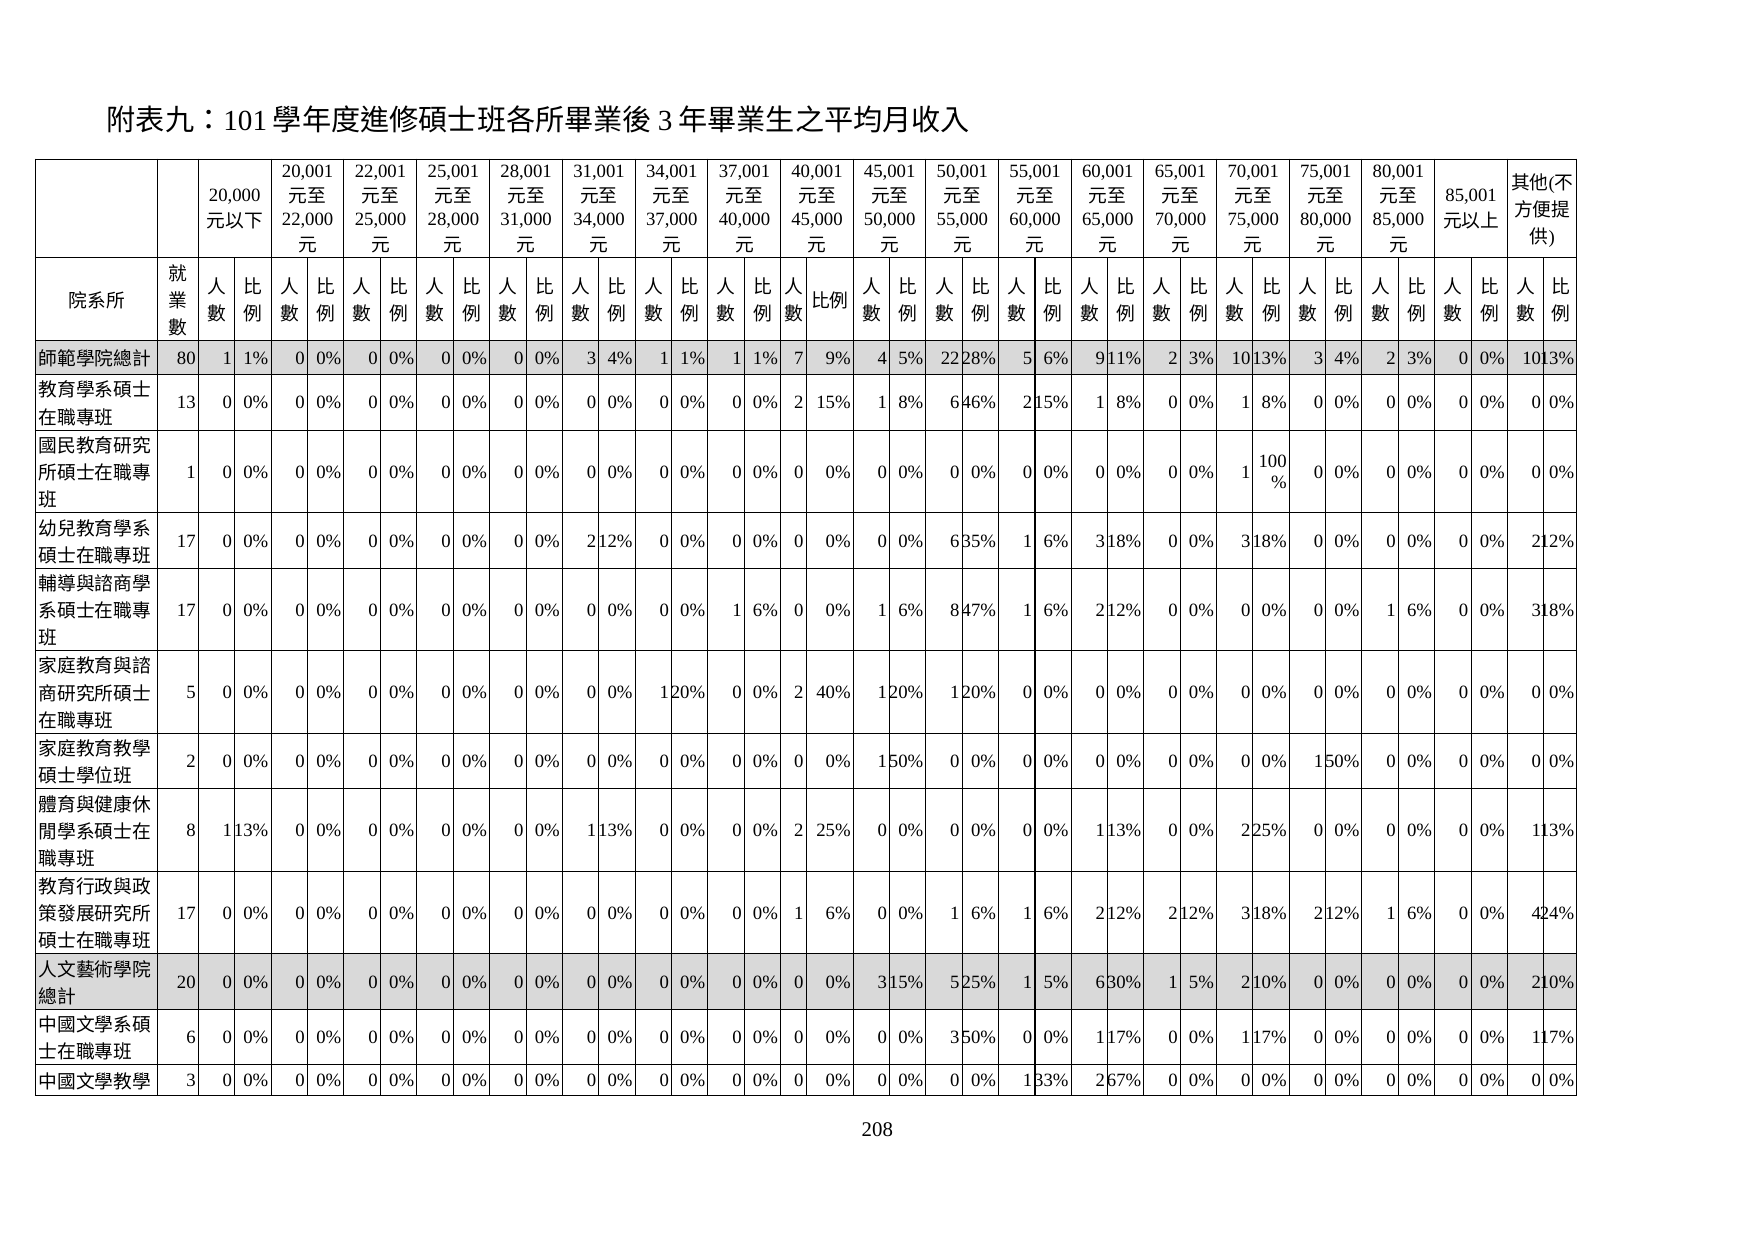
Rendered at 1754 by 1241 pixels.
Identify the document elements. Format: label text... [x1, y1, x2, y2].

table_cell 0% [1036, 734, 1071, 788]
table_cell 0 [708, 1010, 744, 1064]
table_cell 比例 [1036, 258, 1071, 340]
table_cell 15% [807, 375, 853, 429]
table_cell 0 [344, 1065, 380, 1095]
table_cell 13 [158, 375, 198, 429]
table_cell 0% [381, 789, 416, 871]
table_cell 0 [563, 1065, 598, 1095]
table_header 25,001元至 28,000元 [417, 160, 489, 257]
table_cell 1 [563, 789, 598, 871]
table_cell 0 [272, 954, 307, 1009]
table_cell 0 [344, 375, 380, 429]
table_header 其他(不方便提供) [1508, 160, 1576, 257]
table_cell 0% [599, 1065, 635, 1095]
table_cell 人數 [1144, 258, 1180, 340]
table_cell 2 [1144, 872, 1180, 953]
table_cell 2 [1508, 954, 1543, 1009]
table_cell 0 [1072, 431, 1107, 512]
table_cell 0 [199, 1065, 234, 1095]
table_cell 0% [1181, 1065, 1216, 1095]
table_cell 0 [1362, 1010, 1398, 1064]
table_cell 0 [1362, 734, 1398, 788]
table_header 31,001元至 34,000元 [563, 160, 635, 257]
table_cell 人數 [708, 258, 744, 340]
table_cell 0% [1326, 375, 1361, 429]
table_cell 3 [926, 1010, 962, 1064]
table_cell 8% [1108, 375, 1143, 429]
table_cell 5 [926, 954, 962, 1009]
table_cell 0 [1435, 569, 1471, 650]
table_cell 0% [308, 341, 343, 374]
table_cell 0 [1144, 651, 1180, 733]
table_cell 0 [344, 734, 380, 788]
table_cell 0% [672, 431, 707, 512]
table_cell 2 [781, 651, 806, 733]
table_cell 0% [1544, 1065, 1576, 1095]
table_cell 0 [999, 1010, 1034, 1064]
table_cell 0 [417, 872, 453, 953]
table_cell 0 [1362, 431, 1398, 512]
table_cell 0% [235, 954, 271, 1009]
table_cell 0 [417, 1010, 453, 1064]
table_cell 0% [1399, 431, 1434, 512]
table_cell 0 [417, 513, 453, 567]
table_cell 0% [308, 734, 343, 788]
table_cell 比例 [599, 258, 635, 340]
table_cell 人數 [999, 258, 1034, 340]
table_cell 5% [1036, 954, 1071, 1009]
table_cell 0% [381, 651, 416, 733]
table_cell 0% [381, 341, 416, 374]
table_cell 4 [854, 341, 889, 374]
table_cell 0% [1544, 431, 1576, 512]
table_cell 0 [1508, 431, 1543, 512]
table_cell 0 [708, 1065, 744, 1095]
table_cell 0% [672, 569, 707, 650]
table_cell 0 [708, 651, 744, 733]
table_cell 0 [417, 734, 453, 788]
table_cell 0% [745, 954, 780, 1009]
table_cell 0% [1472, 375, 1507, 429]
table_cell 0% [1326, 954, 1361, 1009]
table_cell 0 [999, 789, 1034, 871]
table_cell 0% [1181, 789, 1216, 871]
table_cell 0 [854, 872, 889, 953]
table_cell 40% [807, 651, 853, 733]
table_cell 0% [1399, 513, 1434, 567]
table_cell 0 [1435, 375, 1471, 429]
table_cell 0 [344, 954, 380, 1009]
table_cell 13% [1108, 789, 1143, 871]
table_cell 0% [807, 954, 853, 1009]
table_cell 6% [1399, 872, 1434, 953]
table_cell 0 [272, 789, 307, 871]
table_cell 1 [158, 431, 198, 512]
table_cell 比例 [1108, 258, 1143, 340]
table_cell 0 [490, 651, 526, 733]
table_cell 30% [1108, 954, 1143, 1009]
table_cell 中國文學教學 [36, 1065, 157, 1095]
table_cell 10 [1217, 341, 1252, 374]
table_header 20,001元至 22,000元 [272, 160, 343, 257]
table_cell 0 [417, 431, 453, 512]
table_cell 0 [1435, 954, 1471, 1009]
table_cell 0% [1181, 375, 1216, 429]
table_cell 0% [1253, 651, 1289, 733]
table_cell 0% [235, 375, 271, 429]
table_cell 0 [563, 954, 598, 1009]
table_cell 1 [1362, 872, 1398, 953]
table_cell 25% [807, 789, 853, 871]
table_header 28,001元至 31,000元 [490, 160, 562, 257]
table_cell 6% [1036, 872, 1071, 953]
table_cell 0 [490, 375, 526, 429]
table_cell 2 [563, 513, 598, 567]
table_cell 0 [1144, 513, 1180, 567]
table_cell 17% [1108, 1010, 1143, 1064]
table_cell 0 [1144, 734, 1180, 788]
table_cell 院系所 [36, 258, 157, 340]
table_cell 0% [1544, 375, 1576, 429]
table_cell 比例 [672, 258, 707, 340]
table_cell 4 [1508, 872, 1543, 953]
table_cell 22 [926, 341, 962, 374]
table_cell 5 [158, 651, 198, 733]
table_cell 0% [599, 431, 635, 512]
table_cell 0% [890, 431, 925, 512]
table_cell 1 [999, 1065, 1034, 1095]
table_cell 0% [527, 375, 562, 429]
table_cell 12% [1108, 872, 1143, 953]
table_header 70,001元至 75,000元 [1217, 160, 1289, 257]
table_cell 7 [781, 341, 806, 374]
table_cell 50% [890, 734, 925, 788]
table_cell 比例 [807, 258, 853, 340]
table_cell 0 [1362, 651, 1398, 733]
table_header 37,001元至 40,000元 [708, 160, 780, 257]
table_cell 比例 [890, 258, 925, 340]
table_cell 0% [381, 569, 416, 650]
table_cell 13% [1253, 341, 1289, 374]
table_cell 0% [235, 513, 271, 567]
table_cell 2 [1290, 872, 1325, 953]
table_cell 人數 [417, 258, 453, 340]
table_cell 0% [454, 734, 489, 788]
table_cell 0 [490, 1065, 526, 1095]
table_cell 人數 [926, 258, 962, 340]
table_cell 2 [1144, 341, 1180, 374]
table_cell 1 [854, 734, 889, 788]
table_cell 0 [1290, 375, 1325, 429]
table_cell 6% [963, 872, 998, 953]
table_cell 0% [381, 734, 416, 788]
table_cell 0% [963, 431, 998, 512]
table_header 55,001元至 60,000元 [999, 160, 1071, 257]
table_cell 6 [158, 1010, 198, 1064]
table_cell 0% [1472, 872, 1507, 953]
table_cell 0 [1290, 513, 1325, 567]
table_cell 50% [963, 1010, 998, 1064]
table_cell 1 [708, 341, 744, 374]
table_cell 2 [1072, 872, 1107, 953]
table_cell 0% [672, 789, 707, 871]
table_cell 25% [1253, 789, 1289, 871]
table_cell 1 [999, 872, 1034, 953]
table_cell 0% [963, 789, 998, 871]
table_cell 0 [999, 651, 1034, 733]
table_header 60,001元至 65,000元 [1072, 160, 1143, 257]
table_cell 人數 [199, 258, 234, 340]
table_cell 0 [781, 431, 806, 512]
table_cell 0 [1362, 513, 1398, 567]
table_cell 0 [417, 789, 453, 871]
table_cell 0% [1472, 1065, 1507, 1095]
table_cell 0 [636, 513, 671, 567]
table_cell 0% [807, 1010, 853, 1064]
table_cell 0% [599, 375, 635, 429]
table_cell 0% [1326, 651, 1361, 733]
table_cell 6% [745, 569, 780, 650]
table_cell 18% [1253, 872, 1289, 953]
table_cell 0 [636, 569, 671, 650]
table_cell 0 [926, 1065, 962, 1095]
table_cell 0 [1362, 954, 1398, 1009]
table_cell 0% [1399, 1065, 1434, 1095]
table_cell 0% [527, 513, 562, 567]
table_cell 35% [963, 513, 998, 567]
table_cell 2 [1362, 341, 1398, 374]
table_cell 0% [308, 431, 343, 512]
table_cell 0 [490, 734, 526, 788]
table_cell 3 [1217, 872, 1252, 953]
table_cell 比例 [1326, 258, 1361, 340]
table_cell 1 [1508, 1010, 1543, 1064]
table_cell 0 [1435, 431, 1471, 512]
table_cell 0 [1290, 569, 1325, 650]
table_cell 0% [890, 513, 925, 567]
table_cell 0 [854, 431, 889, 512]
table_cell 0 [1435, 513, 1471, 567]
table_cell 0% [308, 872, 343, 953]
table_cell 0% [454, 569, 489, 650]
table_cell 0% [454, 1010, 489, 1064]
table_cell 0% [672, 513, 707, 567]
table_cell 0 [1290, 431, 1325, 512]
table_cell 0 [272, 1010, 307, 1064]
table_cell 0% [890, 872, 925, 953]
table_cell 0 [781, 954, 806, 1009]
table_header 85,001元以上 [1435, 160, 1507, 257]
table_cell 12% [1108, 569, 1143, 650]
table_cell 0 [1217, 734, 1252, 788]
table_cell 0 [636, 375, 671, 429]
table_cell 6% [890, 569, 925, 650]
table_cell 15% [890, 954, 925, 1009]
table_cell 0 [708, 513, 744, 567]
table_cell 人數 [344, 258, 380, 340]
table_cell 8 [158, 789, 198, 871]
table_cell 4% [599, 341, 635, 374]
table_cell 0% [1399, 954, 1434, 1009]
table_cell 9% [807, 341, 853, 374]
table_cell 輔導與諮商學系碩士在職專班 [36, 569, 157, 650]
table_header 20,000元以下 [199, 160, 271, 257]
table_cell 20% [672, 651, 707, 733]
table_cell 0 [1290, 789, 1325, 871]
table_cell 0% [1326, 1065, 1361, 1095]
table_cell 67% [1108, 1065, 1143, 1095]
table_cell 0 [1508, 734, 1543, 788]
table_cell 0% [672, 1010, 707, 1064]
table_cell 0 [1144, 431, 1180, 512]
table_cell 0% [599, 734, 635, 788]
table_cell 0% [807, 1065, 853, 1095]
table_cell 0 [1435, 1010, 1471, 1064]
table_cell 1% [745, 341, 780, 374]
table_cell 1 [999, 569, 1034, 650]
table_cell 8 [926, 569, 962, 650]
table_cell 0% [1544, 734, 1576, 788]
table_cell 0 [708, 954, 744, 1009]
table_cell 13% [235, 789, 271, 871]
table_cell 0% [1181, 569, 1216, 650]
table_cell 0 [344, 789, 380, 871]
table_cell 0 [1508, 651, 1543, 733]
table_cell 0% [1472, 569, 1507, 650]
table_cell 0% [308, 375, 343, 429]
table_cell 5 [999, 341, 1034, 374]
table_cell 0% [527, 1010, 562, 1064]
table_cell 0 [1435, 651, 1471, 733]
table_cell 0% [381, 375, 416, 429]
table_cell 20% [890, 651, 925, 733]
table_cell 5% [890, 341, 925, 374]
table_cell 比例 [1544, 258, 1576, 340]
table_cell 0% [745, 1010, 780, 1064]
table_cell 25% [963, 954, 998, 1009]
table_cell 0% [1181, 431, 1216, 512]
table_cell 0 [636, 789, 671, 871]
table_cell 0 [854, 789, 889, 871]
table_cell 0% [527, 341, 562, 374]
table_cell 0% [745, 734, 780, 788]
table_cell 1 [199, 341, 234, 374]
table_cell 0 [854, 1065, 889, 1095]
table_cell 10 [1508, 341, 1543, 374]
table_cell 0% [672, 734, 707, 788]
table_cell 0% [308, 1065, 343, 1095]
table_cell 3 [854, 954, 889, 1009]
table_cell 17% [1253, 1010, 1289, 1064]
table_cell 0% [963, 734, 998, 788]
table_cell 0 [1217, 651, 1252, 733]
table_cell 0% [599, 1010, 635, 1064]
table_cell 0 [926, 431, 962, 512]
table_cell 1 [1144, 954, 1180, 1009]
table_cell 0% [1399, 1010, 1434, 1064]
table_cell 0% [527, 872, 562, 953]
table_cell 0% [1326, 569, 1361, 650]
table_cell 0 [1144, 375, 1180, 429]
table_cell 0 [563, 1010, 598, 1064]
table_cell 1 [1072, 1010, 1107, 1064]
table_cell 0 [1290, 651, 1325, 733]
table_cell 0 [272, 872, 307, 953]
table_cell 0 [417, 341, 453, 374]
table_cell 1 [1217, 431, 1252, 512]
table_cell 0 [417, 954, 453, 1009]
table_cell 人數 [1072, 258, 1107, 340]
table_cell 0 [490, 1010, 526, 1064]
table_cell 0% [381, 1010, 416, 1064]
table_cell 0% [527, 569, 562, 650]
table_cell 0 [344, 872, 380, 953]
table_cell 1 [708, 569, 744, 650]
table_cell 13% [1544, 789, 1576, 871]
table_cell 0% [1472, 734, 1507, 788]
table_cell 0% [1181, 513, 1216, 567]
table_cell 1 [999, 513, 1034, 567]
table_header 65,001元至 70,000元 [1144, 160, 1216, 257]
table_cell 0 [490, 872, 526, 953]
table_cell 0 [272, 1065, 307, 1095]
table_cell 0 [1290, 954, 1325, 1009]
table_cell 國民教育研究所碩士在職專班 [36, 431, 157, 512]
table_cell 比例 [1472, 258, 1507, 340]
table_cell 0% [599, 954, 635, 1009]
table_cell 0 [199, 569, 234, 650]
table_cell 0% [672, 1065, 707, 1095]
table_cell 0 [708, 375, 744, 429]
table_cell 比例 [1181, 258, 1216, 340]
table_cell 6% [1036, 513, 1071, 567]
table_cell 0% [672, 375, 707, 429]
table_cell 1 [636, 341, 671, 374]
table_cell 0 [854, 513, 889, 567]
table_cell 家庭教育教學碩士學位班 [36, 734, 157, 788]
table_cell 0% [1036, 1010, 1071, 1064]
table_cell 1 [1217, 1010, 1252, 1064]
table_header 22,001元至 25,000元 [344, 160, 416, 257]
table_cell 0% [381, 1065, 416, 1095]
table_cell 1 [1072, 375, 1107, 429]
table_cell 5% [1181, 954, 1216, 1009]
table_cell 0 [636, 1010, 671, 1064]
table_cell 師範學院總計 [36, 341, 157, 374]
table_cell 1 [1072, 789, 1107, 871]
table_cell 0% [672, 954, 707, 1009]
table_cell 0% [1181, 1010, 1216, 1064]
table_cell 0% [381, 431, 416, 512]
table_cell 100% [1253, 431, 1289, 512]
table_cell 0% [454, 872, 489, 953]
table_cell 0 [563, 872, 598, 953]
table_cell 0% [745, 1065, 780, 1095]
table_cell 0% [599, 872, 635, 953]
table_cell 0% [454, 651, 489, 733]
table_cell 0% [454, 431, 489, 512]
table_cell 0% [890, 789, 925, 871]
table_cell 教育行政與政策發展研究所碩士在職專班 [36, 872, 157, 953]
table_cell 10% [1253, 954, 1289, 1009]
table_cell 0 [272, 431, 307, 512]
table_header 80,001元至 85,000元 [1362, 160, 1434, 257]
table_cell 0% [235, 872, 271, 953]
table_cell 2 [1508, 513, 1543, 567]
table_cell 33% [1036, 1065, 1071, 1095]
table_cell 家庭教育與諮商研究所碩士在職專班 [36, 651, 157, 733]
table_cell 17 [158, 513, 198, 567]
table_cell 比例 [745, 258, 780, 340]
table_cell 人數 [781, 258, 806, 340]
table_cell 體育與健康休閒學系碩士在職專班 [36, 789, 157, 871]
table_cell 3 [1508, 569, 1543, 650]
table_cell 0% [1472, 954, 1507, 1009]
table_cell 0 [344, 569, 380, 650]
table_cell 0 [1435, 341, 1471, 374]
table_cell 0% [1472, 651, 1507, 733]
table_cell 0 [1217, 569, 1252, 650]
table_cell 0% [807, 569, 853, 650]
table_cell 0% [1253, 734, 1289, 788]
table_cell 0 [563, 734, 598, 788]
table_cell 比例 [527, 258, 562, 340]
table_cell 15% [1036, 375, 1071, 429]
table_cell 0% [807, 513, 853, 567]
table_cell 0% [1472, 431, 1507, 512]
table_cell 0 [417, 375, 453, 429]
table_cell 0% [1036, 651, 1071, 733]
table_cell 0 [272, 513, 307, 567]
table_cell 比例 [1399, 258, 1434, 340]
table_cell 1 [781, 872, 806, 953]
table_cell 0 [781, 1010, 806, 1064]
table_cell 1% [235, 341, 271, 374]
table_cell 0% [1399, 651, 1434, 733]
table_cell 0 [199, 872, 234, 953]
table_cell 0% [527, 734, 562, 788]
table_cell 8% [1253, 375, 1289, 429]
table_cell 0% [454, 954, 489, 1009]
table_cell 0% [1181, 734, 1216, 788]
table_cell 0% [235, 734, 271, 788]
table_cell 0% [599, 651, 635, 733]
table_cell 1 [854, 651, 889, 733]
table_cell 0% [308, 651, 343, 733]
table_cell 1 [1290, 734, 1325, 788]
table_cell 0% [1253, 569, 1289, 650]
table_cell 0% [308, 789, 343, 871]
table_cell 1 [999, 954, 1034, 1009]
table_cell 比例 [308, 258, 343, 340]
table_cell 0% [672, 872, 707, 953]
table_cell 0 [199, 431, 234, 512]
table_cell 2 [1072, 1065, 1107, 1095]
table_cell 0 [708, 431, 744, 512]
table_cell 1 [854, 375, 889, 429]
table_cell 人數 [1217, 258, 1252, 340]
table_cell 1 [1362, 569, 1398, 650]
table_cell 0% [381, 954, 416, 1009]
table_cell 就業數 [158, 258, 198, 340]
table_cell 0% [745, 872, 780, 953]
table_cell 0 [636, 431, 671, 512]
table_cell 0% [235, 431, 271, 512]
table_cell 0 [344, 513, 380, 567]
table_cell 0 [708, 789, 744, 871]
table_cell 0 [1508, 1065, 1543, 1095]
table_cell 0% [454, 789, 489, 871]
table_cell 0 [344, 1010, 380, 1064]
table_cell 0 [563, 431, 598, 512]
table_cell 人數 [563, 258, 598, 340]
table_cell 0 [490, 341, 526, 374]
table_cell 1 [926, 872, 962, 953]
table_cell 0 [1435, 734, 1471, 788]
table_cell 0 [1217, 1065, 1252, 1095]
table_cell 1% [672, 341, 707, 374]
table_cell 3 [158, 1065, 198, 1095]
table_cell 0% [454, 341, 489, 374]
table_cell 0 [708, 872, 744, 953]
table_cell 0 [199, 651, 234, 733]
table_cell 0 [1144, 1010, 1180, 1064]
table_cell 0 [1435, 872, 1471, 953]
table_cell 1 [199, 789, 234, 871]
table_cell 0% [1326, 789, 1361, 871]
table_cell 0% [1472, 513, 1507, 567]
table_cell 0% [381, 513, 416, 567]
table_cell 17 [158, 872, 198, 953]
table_cell 3% [1181, 341, 1216, 374]
table_cell 6 [1072, 954, 1107, 1009]
table_cell 13% [599, 789, 635, 871]
table_cell 人數 [1508, 258, 1543, 340]
table_cell 3 [1217, 513, 1252, 567]
table_cell 0% [1472, 1010, 1507, 1064]
table_cell 17% [1544, 1010, 1576, 1064]
table_cell 0 [199, 375, 234, 429]
table_cell 0% [1544, 651, 1576, 733]
table_header 34,001元至 37,000元 [636, 160, 707, 257]
table_cell 0% [381, 872, 416, 953]
table_cell 0 [199, 734, 234, 788]
table_cell 0% [1326, 431, 1361, 512]
table_cell 0 [272, 569, 307, 650]
table_cell 0% [1108, 431, 1143, 512]
table_cell 47% [963, 569, 998, 650]
table_cell 0% [454, 1065, 489, 1095]
table_cell 28% [963, 341, 998, 374]
table_cell 3 [563, 341, 598, 374]
table_cell 0% [235, 1010, 271, 1064]
table_cell 6% [807, 872, 853, 953]
table_cell 0% [599, 569, 635, 650]
table_cell 0% [963, 1065, 998, 1095]
table_cell 0 [636, 734, 671, 788]
table_cell 0 [1435, 789, 1471, 871]
table_cell 24% [1544, 872, 1576, 953]
table_cell 0 [1144, 569, 1180, 650]
table_cell 18% [1108, 513, 1143, 567]
table_cell 0% [745, 789, 780, 871]
table_cell 0% [527, 651, 562, 733]
table_cell 0 [1072, 734, 1107, 788]
table_cell 0% [1472, 341, 1507, 374]
table_cell 0 [636, 954, 671, 1009]
table_cell 0 [926, 734, 962, 788]
table_cell 0 [1508, 375, 1543, 429]
table_header [158, 160, 198, 257]
table_cell 0 [1072, 651, 1107, 733]
table_cell 6% [1399, 569, 1434, 650]
table_cell 人數 [1362, 258, 1398, 340]
table_cell 12% [1181, 872, 1216, 953]
table_cell 0 [1435, 1065, 1471, 1095]
table_cell 2 [781, 789, 806, 871]
table_cell 人數 [636, 258, 671, 340]
table_cell 2 [1072, 569, 1107, 650]
table_cell 人數 [854, 258, 889, 340]
table_header 40,001元至 45,000元 [781, 160, 853, 257]
table_header 50,001元至 55,000元 [926, 160, 998, 257]
table_cell 2 [781, 375, 806, 429]
table_cell 12% [1544, 513, 1576, 567]
table_cell 0% [745, 431, 780, 512]
table_cell 0% [1326, 513, 1361, 567]
table_cell 2 [158, 734, 198, 788]
table_cell 3 [1290, 341, 1325, 374]
table_cell 0 [417, 651, 453, 733]
table_cell 12% [599, 513, 635, 567]
table_cell 80 [158, 341, 198, 374]
table_cell 4% [1326, 341, 1361, 374]
table_cell 0% [1399, 789, 1434, 871]
table_cell 0 [490, 431, 526, 512]
table_cell 0 [344, 341, 380, 374]
table_cell 0 [781, 513, 806, 567]
table_cell 0 [781, 1065, 806, 1095]
table_cell 20 [158, 954, 198, 1009]
table_cell 0% [308, 569, 343, 650]
table_cell 0 [199, 1010, 234, 1064]
table_cell 10% [1544, 954, 1576, 1009]
table_cell 2 [1217, 954, 1252, 1009]
table_cell 0 [272, 341, 307, 374]
table_cell 0% [1108, 734, 1143, 788]
table_header [36, 160, 157, 257]
table_cell 20% [963, 651, 998, 733]
table_cell 0% [308, 954, 343, 1009]
table_cell 1 [854, 569, 889, 650]
table_cell 0% [235, 651, 271, 733]
table_cell 8% [890, 375, 925, 429]
table_cell 0% [1472, 789, 1507, 871]
table_cell 0 [1290, 1065, 1325, 1095]
table_cell 0 [272, 651, 307, 733]
table_cell 18% [1544, 569, 1576, 650]
table_cell 0 [1362, 375, 1398, 429]
table_cell 0% [807, 431, 853, 512]
table_cell 0% [527, 789, 562, 871]
table_cell 0% [235, 1065, 271, 1095]
table_cell 0 [1144, 789, 1180, 871]
table_cell 9 [1072, 341, 1107, 374]
table_cell 0 [272, 734, 307, 788]
table_cell 教育學系碩士在職專班 [36, 375, 157, 429]
table_cell 0 [417, 569, 453, 650]
table_cell 0 [1144, 1065, 1180, 1095]
table_cell 0 [490, 789, 526, 871]
table_cell 中國文學系碩士在職專班 [36, 1010, 157, 1064]
table_cell 0% [1036, 789, 1071, 871]
table_cell 0% [527, 431, 562, 512]
table_cell 6 [926, 375, 962, 429]
table_cell 0 [563, 651, 598, 733]
table_cell 0% [454, 513, 489, 567]
table_cell 0 [563, 375, 598, 429]
table_cell 0 [490, 569, 526, 650]
table_cell 6 [926, 513, 962, 567]
table_cell 0 [199, 954, 234, 1009]
table_cell 18% [1253, 513, 1289, 567]
table_cell 人數 [1290, 258, 1325, 340]
table_cell 0% [745, 651, 780, 733]
table_cell 0% [745, 513, 780, 567]
table_cell 人數 [1435, 258, 1471, 340]
table_cell 0% [308, 1010, 343, 1064]
table_cell 0 [1290, 1010, 1325, 1064]
table_cell 0 [417, 1065, 453, 1095]
table_cell 0% [1326, 1010, 1361, 1064]
table_cell 0% [235, 569, 271, 650]
table_cell 0% [527, 954, 562, 1009]
table_cell 0 [344, 651, 380, 733]
table_cell 比例 [454, 258, 489, 340]
table_cell 0% [745, 375, 780, 429]
table_cell 0 [199, 513, 234, 567]
table_cell 人數 [272, 258, 307, 340]
table_cell 46% [963, 375, 998, 429]
table_cell 2 [999, 375, 1034, 429]
table_cell 6% [1036, 569, 1071, 650]
table_cell 13% [1544, 341, 1576, 374]
table_cell 0% [890, 1065, 925, 1095]
table_cell 0% [1108, 651, 1143, 733]
table_cell 1 [636, 651, 671, 733]
table_cell 0 [926, 789, 962, 871]
table_cell 0% [1181, 651, 1216, 733]
table_cell 50% [1326, 734, 1361, 788]
subtitle 附表九：101學年度進修碩士班各所畢業後3年畢業生之平均月收入 [106, 96, 1648, 138]
table_cell 3 [1072, 513, 1107, 567]
table_cell 比例 [235, 258, 271, 340]
table_cell 比例 [1253, 258, 1289, 340]
table_cell 17 [158, 569, 198, 650]
table_cell 0 [344, 431, 380, 512]
table_cell 0% [1399, 734, 1434, 788]
table_cell 0 [781, 569, 806, 650]
table_cell 1 [926, 651, 962, 733]
table_header 45,001元至 50,000元 [854, 160, 925, 257]
table_cell 0 [490, 513, 526, 567]
table_cell 0 [636, 1065, 671, 1095]
table_cell 1 [1217, 375, 1252, 429]
table_cell 比例 [963, 258, 998, 340]
table_cell 0% [807, 734, 853, 788]
table_cell 0 [1362, 1065, 1398, 1095]
table_cell 0% [454, 375, 489, 429]
table_cell 0 [999, 431, 1034, 512]
table_header 75,001元至 80,000元 [1290, 160, 1361, 257]
table_cell 3% [1399, 341, 1434, 374]
table_cell 0% [308, 513, 343, 567]
table_cell 0% [1036, 431, 1071, 512]
table_cell 6% [1036, 341, 1071, 374]
table_cell 0% [890, 1010, 925, 1064]
table_cell 12% [1326, 872, 1361, 953]
table_cell 0% [1253, 1065, 1289, 1095]
table_cell 0 [708, 734, 744, 788]
table_cell 0% [1399, 375, 1434, 429]
table_cell 0% [527, 1065, 562, 1095]
table_cell 0 [490, 954, 526, 1009]
table_cell 0 [272, 375, 307, 429]
table_cell 1 [1508, 789, 1543, 871]
table_cell 幼兒教育學系碩士在職專班 [36, 513, 157, 567]
table_cell 0 [999, 734, 1034, 788]
table_cell 11% [1108, 341, 1143, 374]
table_cell 比例 [381, 258, 416, 340]
table_cell 0 [854, 1010, 889, 1064]
table_cell 0 [1362, 789, 1398, 871]
table_cell 2 [1217, 789, 1252, 871]
table_cell 人數 [490, 258, 526, 340]
table_cell 0 [781, 734, 806, 788]
table_cell 人文藝術學院總計 [36, 954, 157, 1009]
table_cell 0 [563, 569, 598, 650]
table_cell 0 [636, 872, 671, 953]
